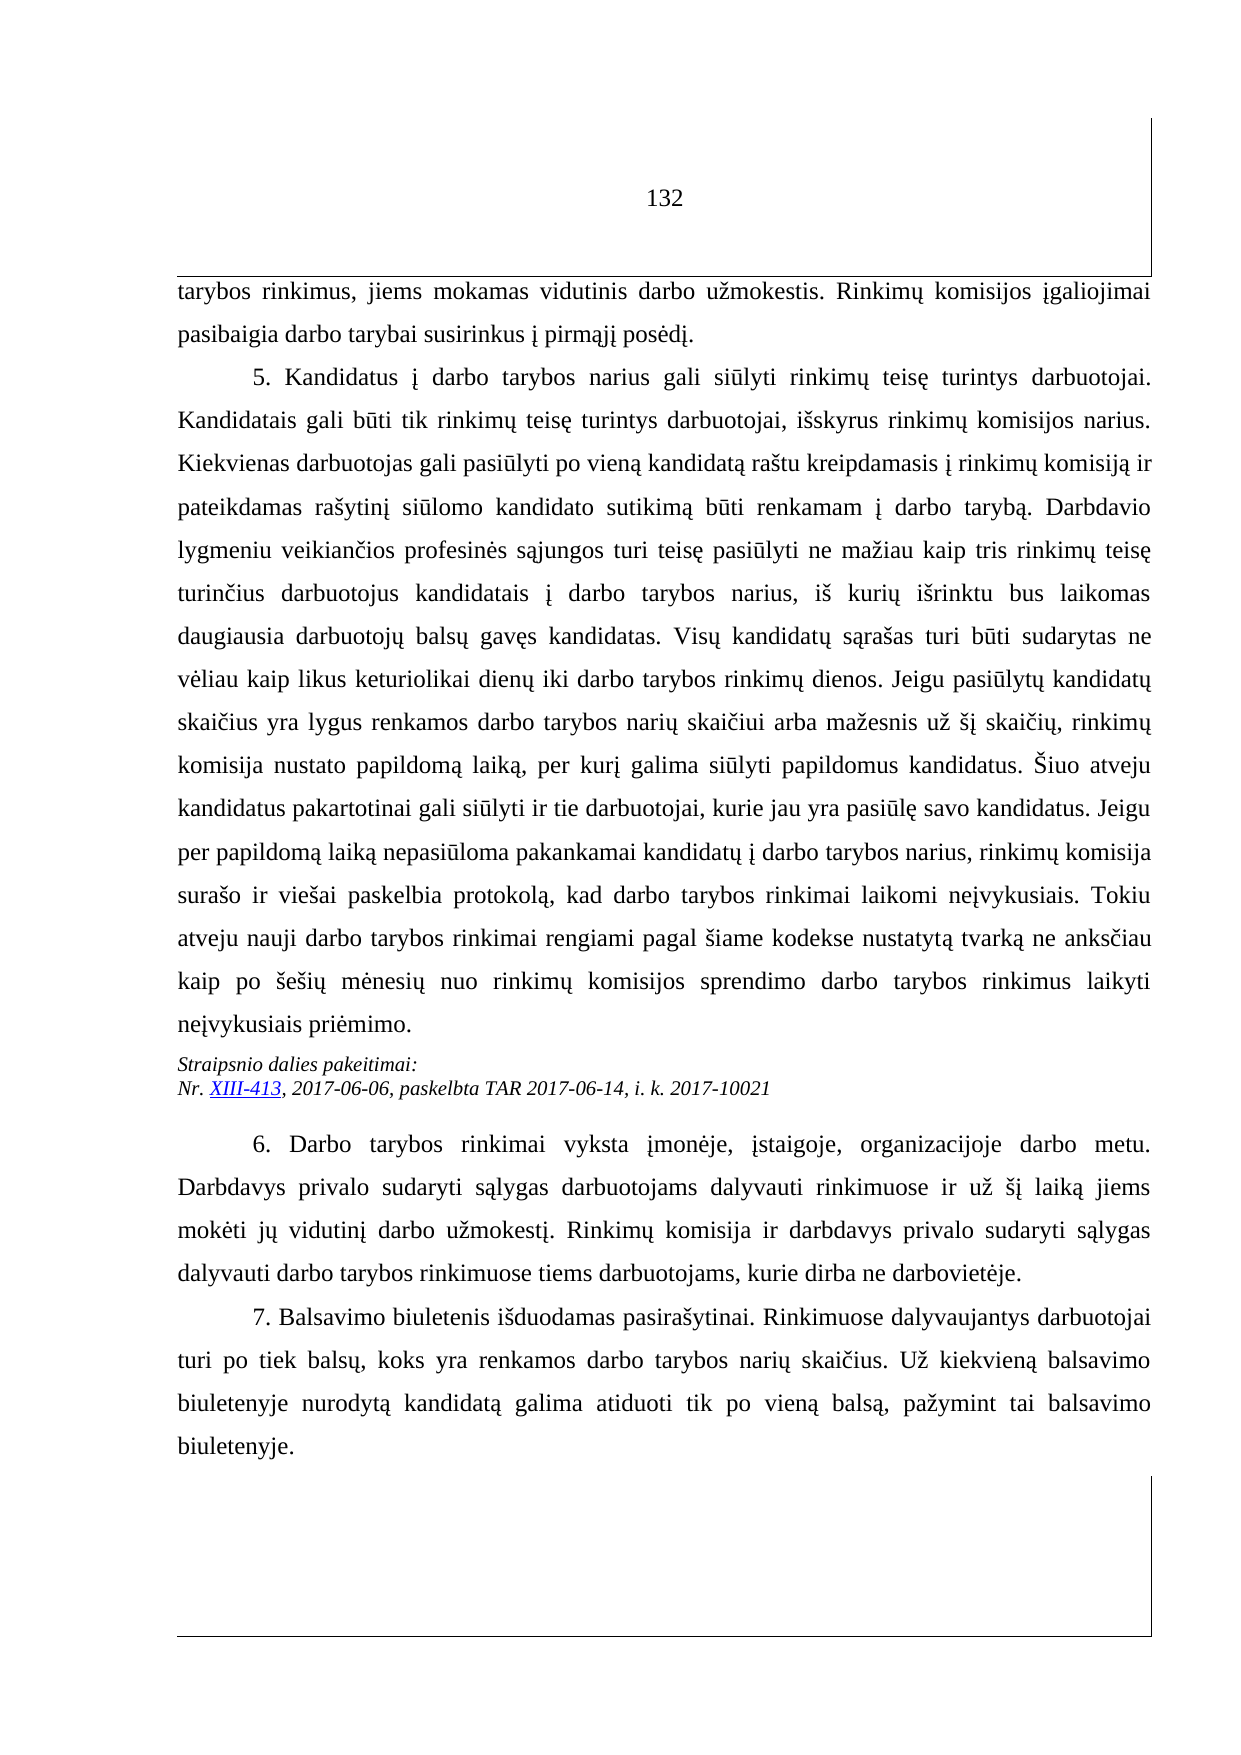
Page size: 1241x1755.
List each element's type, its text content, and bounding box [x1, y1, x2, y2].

text tarybos rinkimus, jiems mokamas vidutinis darbo užmokestis. Rinkimų komisijos įgaliojimai pasibaigia darbo tarybai susirinkus į pirmąjį posėdį. [177, 276, 1152, 348]
text 6. Darbo tarybos rinkimai vyksta įmonėje, įstaigoje, organizacijoje darbo metu. Darbdavys privalo sudaryti sąlygas darbuotojams dalyvauti rinkimuose ir už šį laiką jiems mokėti jų vidutinį darbo užmokestį. Rinkimų komisija ir darbdavys privalo sudaryti sąlygas dalyvauti darbo tarybos rinkimuose tiems darbuotojams, kurie dirba ne darbovietėje. [177, 1129, 1152, 1287]
text 5. Kandidatus į darbo tarybos narius gali siūlyti rinkimų teisę turintys darbuotojai. Kandidatais gali būti tik rinkimų teisę turintys darbuotojai, išskyrus rinkimų komisijos narius. Kiekvienas darbuotojas gali pasiūlyti po vieną kandidatą raštu kreipdamasis į rinkimų komisiją ir pateikdamas rašytinį siūlomo kandidato sutikimą būti renkamam į darbo tarybą. Darbdavio lygmeniu veikiančios profesinės sąjungos turi teisę pasiūlyti ne mažiau kaip tris rinkimų teisę turinčius darbuotojus kandidatais į darbo tarybos narius, iš kurių išrinktu bus laikomas daugiausia darbuotojų balsų gavęs kandidatas. Visų kandidatų sąrašas turi būti sudarytas ne vėliau kaip likus keturiolikai dienų iki darbo tarybos rinkimų dienos. Jeigu pasiūlytų kandidatų skaičius yra lygus renkamos darbo tarybos narių skaičiui arba mažesnis už šį skaičių, rinkimų komisija nustato papildomą laiką, per kurį galima siūlyti papildomus kandidatus. Šiuo atveju kandidatus pakartotinai gali siūlyti ir tie darbuotojai, kurie jau yra pasiūlę savo kandidatus. Jeigu per papildomą laiką nepasiūloma pakankamai kandidatų į darbo tarybos narius, rinkimų komisija surašo ir viešai paskelbia protokolą, kad darbo tarybos rinkimai laikomi neįvykusiais. Tokiu atveju nauji darbo tarybos rinkimai rengiami pagal šiame kodekse nustatytą tvarką ne anksčiau kaip po šešių mėnesių nuo rinkimų komisijos sprendimo darbo tarybos rinkimus laikyti neįvykusiais priėmimo. [177, 362, 1152, 1038]
text 7. Balsavimo biuletenis išduodamas pasirašytinai. Rinkimuose dalyvaujantys darbuotojai turi po tiek balsų, koks yra renkamos darbo tarybos narių skaičius. Už kiekvieną balsavimo biuletenyje nurodytą kandidatą galima atiduoti tik po vieną balsą, pažymint tai balsavimo biuletenyje. [177, 1302, 1152, 1460]
text Straipsnio dalies pakeitimai: [177, 1052, 1152, 1076]
text Nr. XIII-413, 2017-06-06, paskelbta TAR 2017-06-14, i. k. 2017-10021 [177, 1076, 1152, 1100]
